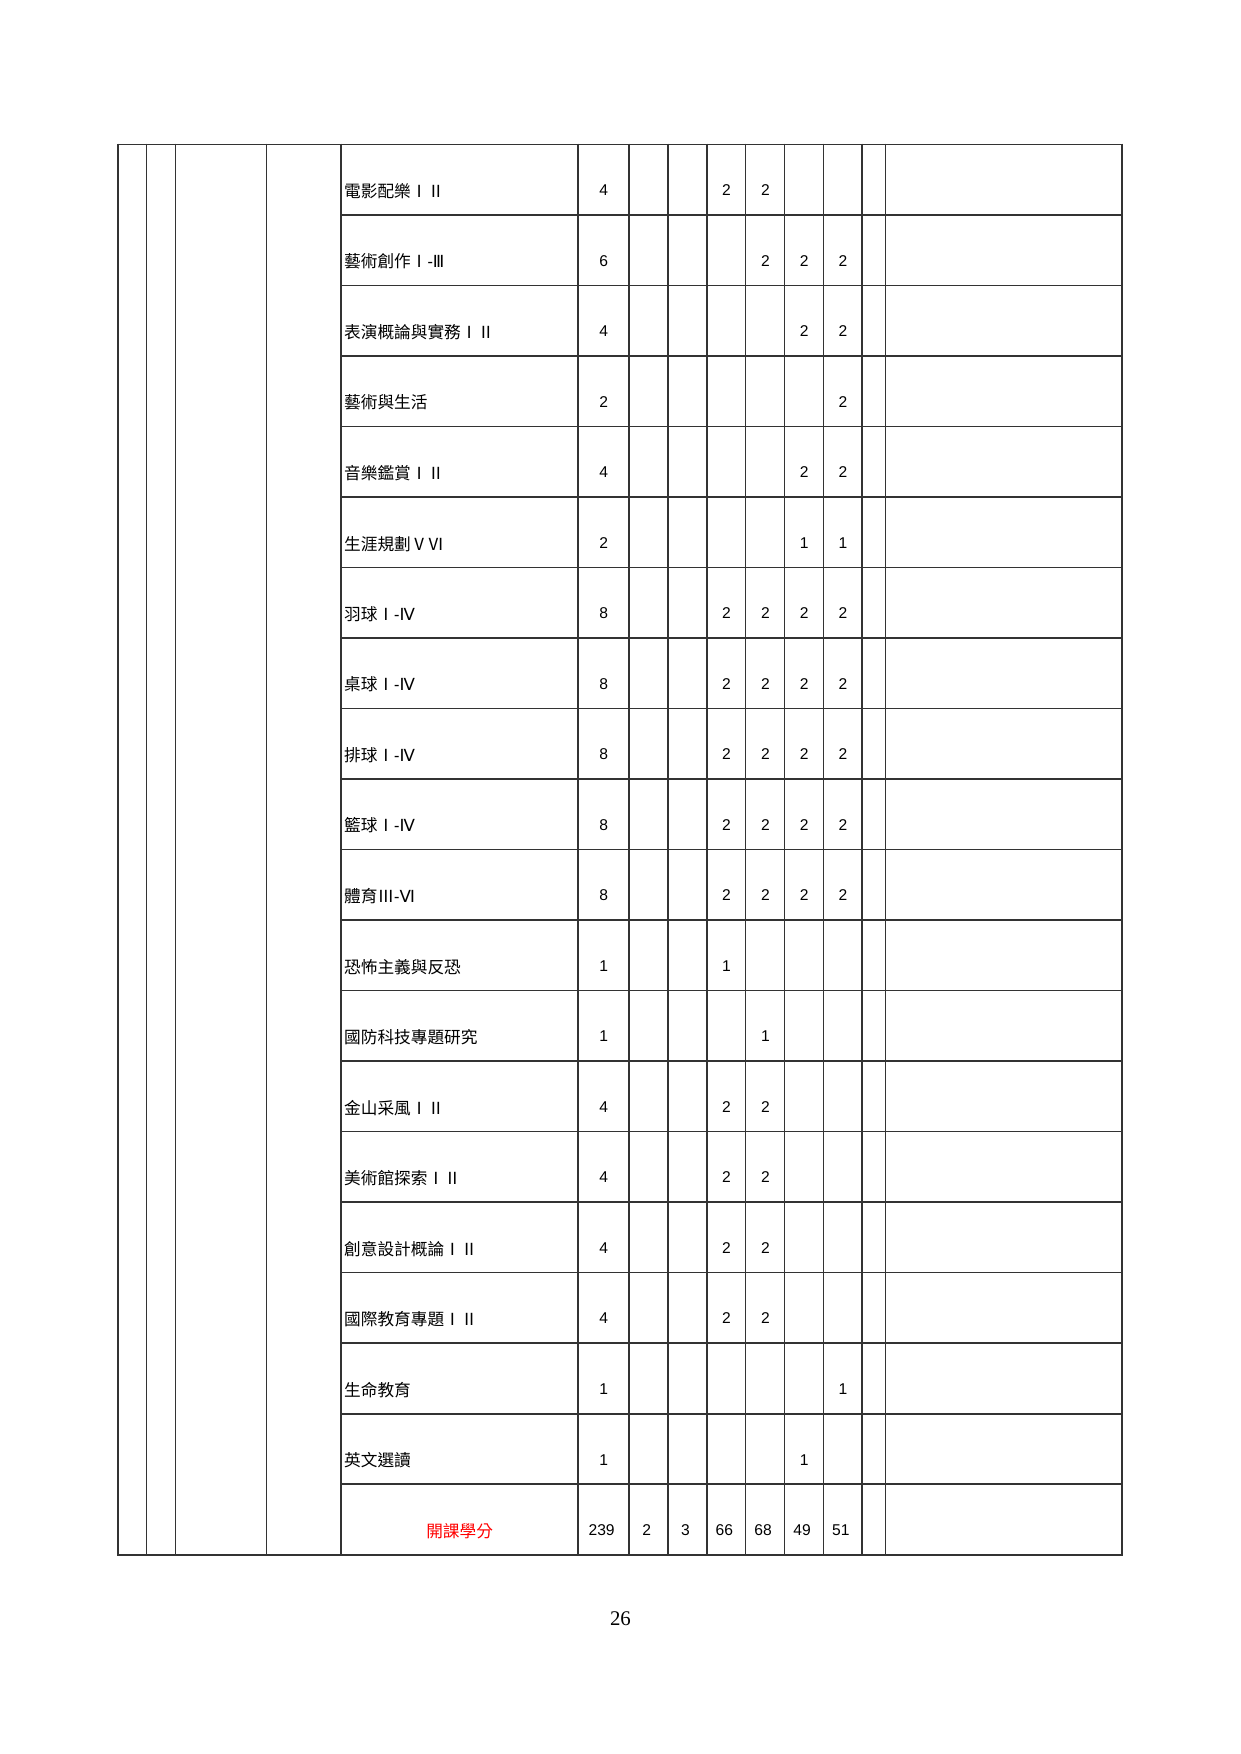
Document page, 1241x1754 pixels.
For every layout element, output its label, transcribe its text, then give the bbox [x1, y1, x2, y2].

table_cell [863, 145, 885, 214]
table_cell [886, 991, 1121, 1060]
table_cell 2 [708, 568, 745, 637]
table_cell [669, 639, 706, 708]
table_cell 2 [785, 216, 823, 284]
table_cell [886, 1273, 1121, 1342]
table_cell 2 [785, 568, 823, 637]
table_cell 2 [708, 780, 745, 849]
table_cell [886, 427, 1121, 496]
table_cell 創意設計概論ⅠⅡ [342, 1203, 577, 1272]
table_cell [886, 1132, 1121, 1201]
table_cell [669, 286, 706, 355]
table_cell 2 [708, 1062, 745, 1131]
table_cell [785, 357, 823, 426]
table_cell [746, 921, 784, 990]
table_cell [824, 1273, 861, 1342]
table_cell [630, 498, 667, 567]
table_cell 239 [579, 1485, 628, 1554]
table_cell 68 [746, 1485, 784, 1554]
table_cell [886, 145, 1121, 214]
table_cell [669, 709, 706, 778]
table_cell 8 [579, 780, 628, 849]
table_cell 4 [579, 1203, 628, 1272]
table_cell 3 [669, 1485, 706, 1554]
table_cell 籃球Ⅰ-Ⅳ [342, 780, 577, 849]
table_cell [746, 1344, 784, 1413]
table_cell [863, 780, 885, 849]
table_cell [824, 991, 861, 1060]
table_cell 4 [579, 427, 628, 496]
table_cell [746, 357, 784, 426]
table_cell 排球Ⅰ-Ⅳ [342, 709, 577, 778]
table_cell [863, 1485, 885, 1554]
table_cell [886, 1062, 1121, 1131]
table_cell [824, 145, 861, 214]
table_cell 8 [579, 568, 628, 637]
table_cell 國際教育專題ⅠⅡ [342, 1273, 577, 1342]
table_cell [863, 850, 885, 919]
table_cell 2 [824, 709, 861, 778]
table_cell 2 [824, 357, 861, 426]
table_cell 2 [708, 709, 745, 778]
table_cell 1 [785, 498, 823, 567]
table_cell [785, 1203, 823, 1272]
table_cell [630, 427, 667, 496]
table_cell 8 [579, 639, 628, 708]
table_cell [669, 850, 706, 919]
table_cell 藝術與生活 [342, 357, 577, 426]
table_cell [176, 145, 266, 1554]
table_cell [863, 286, 885, 355]
table_cell [863, 709, 885, 778]
table_cell 2 [824, 568, 861, 637]
table_cell 1 [824, 498, 861, 567]
table_cell [630, 639, 667, 708]
table_cell [708, 991, 745, 1060]
table_cell 2 [785, 639, 823, 708]
table_cell [863, 216, 885, 284]
table_cell [785, 1344, 823, 1413]
table_cell [824, 1062, 861, 1131]
table_cell [630, 1132, 667, 1201]
table_cell 2 [785, 427, 823, 496]
table_cell [708, 1415, 745, 1483]
table_cell 2 [746, 850, 784, 919]
table_cell 桌球Ⅰ-Ⅳ [342, 639, 577, 708]
table_cell [630, 357, 667, 426]
table_cell [669, 1132, 706, 1201]
table_cell [746, 286, 784, 355]
table_cell 美術館探索ⅠⅡ [342, 1132, 577, 1201]
table_cell [630, 709, 667, 778]
table_cell [863, 1273, 885, 1342]
table_cell [708, 498, 745, 567]
table_cell [630, 216, 667, 284]
table_cell [863, 639, 885, 708]
table_cell 1 [579, 991, 628, 1060]
table_cell 2 [746, 1203, 784, 1272]
table_cell 1 [579, 921, 628, 990]
table_cell 2 [824, 216, 861, 284]
table_cell [669, 1415, 706, 1483]
table_cell 2 [630, 1485, 667, 1554]
table_cell 6 [579, 216, 628, 284]
table_cell [630, 1273, 667, 1342]
table_cell 2 [824, 850, 861, 919]
table_cell 2 [746, 568, 784, 637]
table_cell 2 [708, 850, 745, 919]
table_cell 金山采風ⅠⅡ [342, 1062, 577, 1131]
table_cell [886, 568, 1121, 637]
table_cell [886, 498, 1121, 567]
table_cell [630, 1203, 667, 1272]
table_cell [630, 850, 667, 919]
table_cell [886, 850, 1121, 919]
table_cell [669, 780, 706, 849]
table_cell [824, 921, 861, 990]
table_cell [863, 991, 885, 1060]
table_cell [886, 216, 1121, 284]
table_cell [708, 216, 745, 284]
table_cell [863, 921, 885, 990]
table_cell [746, 498, 784, 567]
table_cell [886, 357, 1121, 426]
table_cell 2 [746, 780, 784, 849]
table_cell [630, 991, 667, 1060]
table_cell 2 [785, 709, 823, 778]
table_cell 2 [708, 1132, 745, 1201]
table_cell 1 [746, 991, 784, 1060]
table_cell 生命教育 [342, 1344, 577, 1413]
table_cell [886, 1415, 1121, 1483]
table_cell [147, 145, 175, 1554]
table_cell 國防科技專題研究 [342, 991, 577, 1060]
table_cell [886, 1485, 1121, 1554]
table_cell [669, 921, 706, 990]
table_cell [746, 427, 784, 496]
table_cell [630, 780, 667, 849]
table_cell [863, 1203, 885, 1272]
table_cell [886, 286, 1121, 355]
table_cell 8 [579, 709, 628, 778]
table_cell [669, 498, 706, 567]
table_cell 英文選讀 [342, 1415, 577, 1483]
table_cell [669, 1273, 706, 1342]
table_cell 8 [579, 850, 628, 919]
table_cell [630, 1344, 667, 1413]
table_cell [785, 145, 823, 214]
table_cell [886, 1344, 1121, 1413]
table_cell [785, 1132, 823, 1201]
table_cell 66 [708, 1485, 745, 1554]
table_cell [669, 568, 706, 637]
table_cell [863, 498, 885, 567]
table_cell [863, 568, 885, 637]
table_cell 4 [579, 1273, 628, 1342]
table_cell [119, 145, 146, 1554]
table_cell [824, 1203, 861, 1272]
table_cell [669, 1062, 706, 1131]
table_cell 2 [746, 639, 784, 708]
table_cell 表演概論與實務ⅠⅡ [342, 286, 577, 355]
table_cell [746, 1415, 784, 1483]
table_cell 1 [708, 921, 745, 990]
table_cell 2 [746, 216, 784, 284]
table_cell [669, 991, 706, 1060]
table_cell 2 [746, 1273, 784, 1342]
table_cell 4 [579, 1062, 628, 1131]
table_cell 51 [824, 1485, 861, 1554]
table_cell 2 [824, 639, 861, 708]
table_cell 2 [824, 427, 861, 496]
table_cell 藝術創作Ⅰ-Ⅲ [342, 216, 577, 284]
table_cell [669, 1203, 706, 1272]
table_cell 2 [708, 1203, 745, 1272]
table_cell [630, 1062, 667, 1131]
table_cell [863, 357, 885, 426]
table_cell [886, 780, 1121, 849]
table_cell 1 [579, 1415, 628, 1483]
table_cell [785, 1273, 823, 1342]
table_cell 2 [579, 498, 628, 567]
table_cell 開課學分 [342, 1485, 577, 1554]
table_cell 2 [785, 286, 823, 355]
table_cell 1 [785, 1415, 823, 1483]
table_cell [708, 427, 745, 496]
table_cell 4 [579, 1132, 628, 1201]
table_cell 生涯規劃ⅤⅥ [342, 498, 577, 567]
table_cell [785, 1062, 823, 1131]
table_cell [669, 216, 706, 284]
table_cell [630, 568, 667, 637]
table_cell 2 [708, 1273, 745, 1342]
table_cell [630, 921, 667, 990]
table_cell 體育Ⅲ-Ⅵ [342, 850, 577, 919]
table_cell 4 [579, 286, 628, 355]
table_cell 2 [824, 780, 861, 849]
table_cell [886, 921, 1121, 990]
table_cell [669, 357, 706, 426]
table_cell [708, 357, 745, 426]
table_cell [669, 145, 706, 214]
table_cell [824, 1415, 861, 1483]
table_cell [785, 921, 823, 990]
table_cell 2 [785, 850, 823, 919]
table_cell 2 [708, 145, 745, 214]
table_cell 4 [579, 145, 628, 214]
table_cell [630, 1415, 667, 1483]
table_cell 49 [785, 1485, 823, 1554]
table_cell [886, 1203, 1121, 1272]
table_cell 1 [579, 1344, 628, 1413]
table_cell 電影配樂ⅠⅡ [342, 145, 577, 214]
table_cell [886, 639, 1121, 708]
table_cell [863, 1415, 885, 1483]
table_cell 2 [746, 1062, 784, 1131]
table_cell [708, 286, 745, 355]
table_cell [863, 1062, 885, 1131]
table_cell 2 [824, 286, 861, 355]
table_cell [630, 286, 667, 355]
table_cell 2 [785, 780, 823, 849]
table_cell 2 [746, 709, 784, 778]
table_cell 1 [824, 1344, 861, 1413]
table_cell 2 [746, 1132, 784, 1201]
table_cell 2 [708, 639, 745, 708]
table_cell [863, 427, 885, 496]
table_cell [669, 427, 706, 496]
table_cell [669, 1344, 706, 1413]
table_cell 音樂鑑賞ⅠⅡ [342, 427, 577, 496]
table_cell [886, 709, 1121, 778]
table_cell 2 [746, 145, 784, 214]
table_cell [863, 1344, 885, 1413]
table_cell [863, 1132, 885, 1201]
table_cell 2 [579, 357, 628, 426]
table_cell [267, 145, 340, 1554]
table_cell 恐怖主義與反恐 [342, 921, 577, 990]
table_cell [708, 1344, 745, 1413]
table_cell 羽球Ⅰ-Ⅳ [342, 568, 577, 637]
table_cell [630, 145, 667, 214]
table_cell [785, 991, 823, 1060]
table_cell [824, 1132, 861, 1201]
